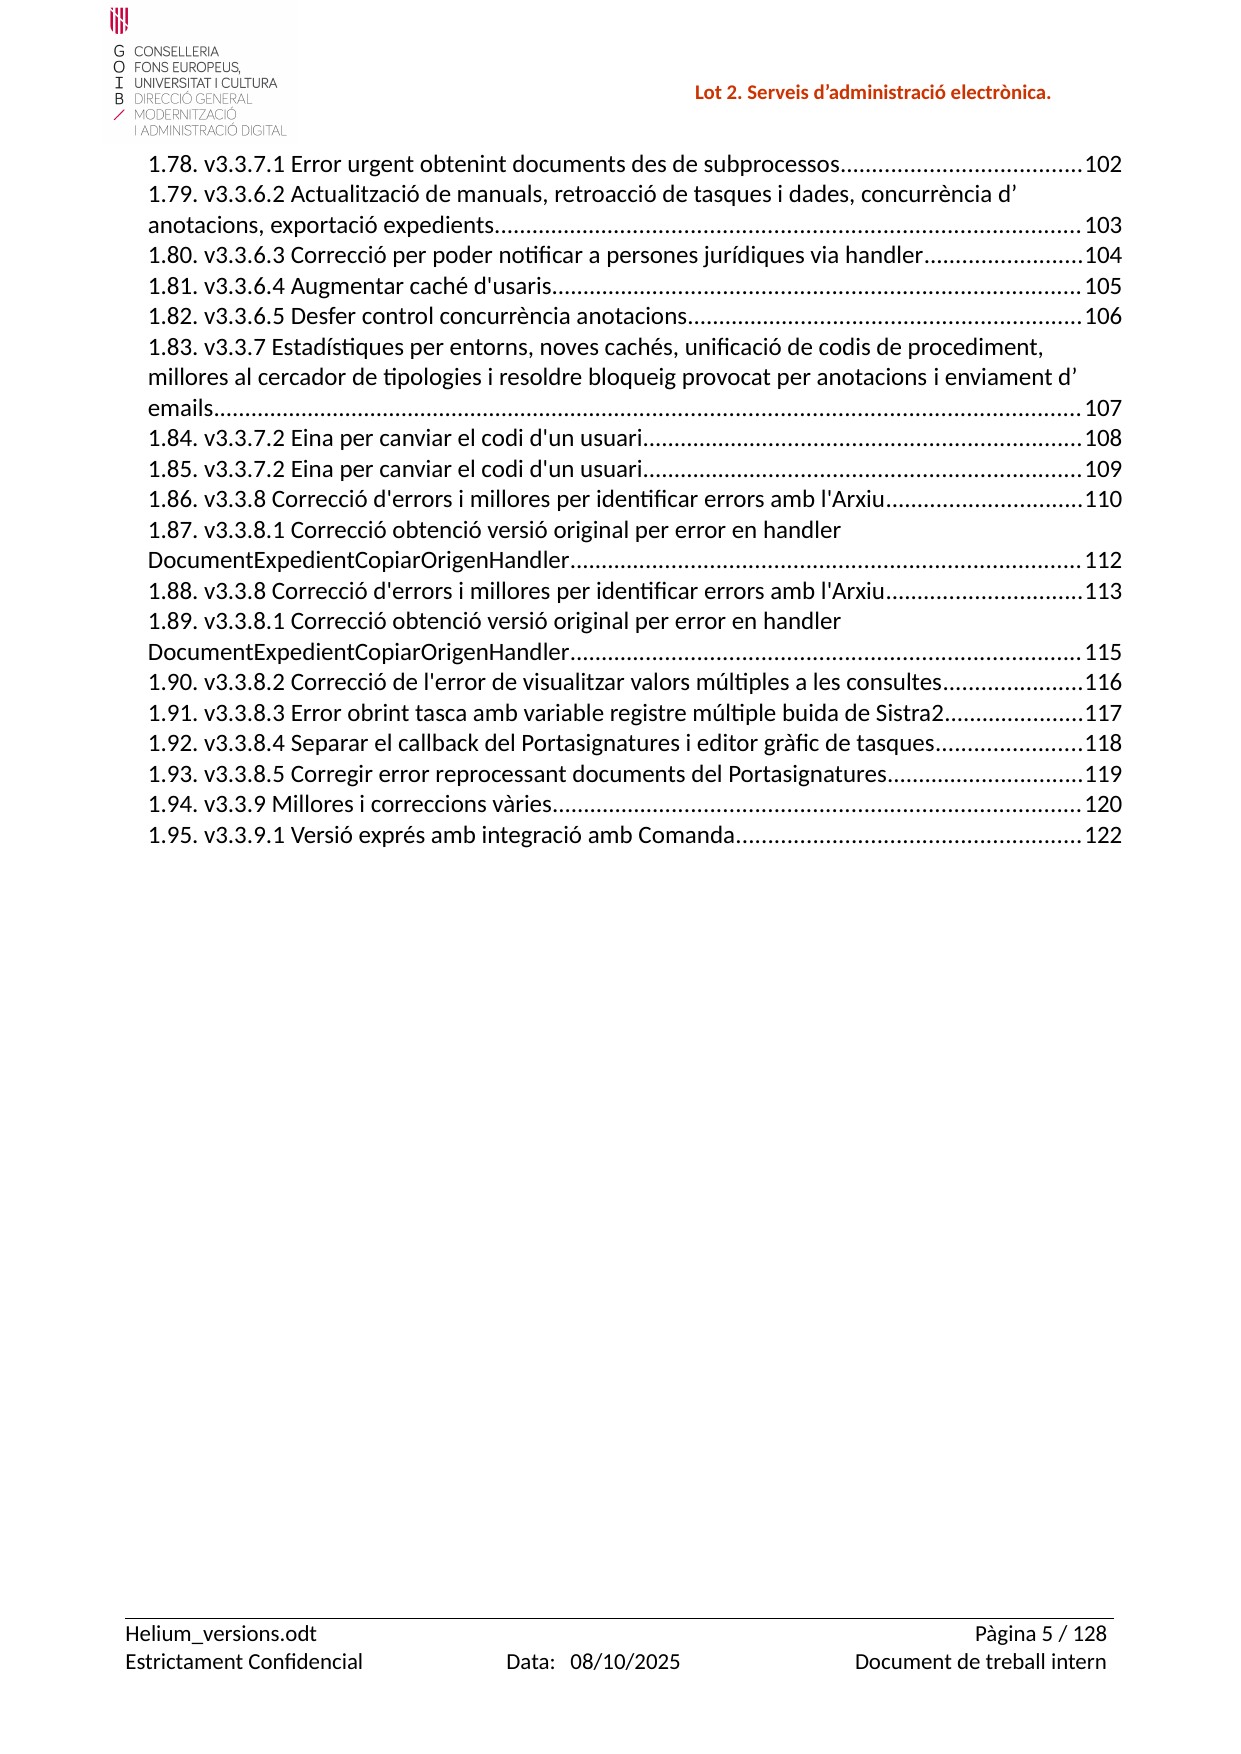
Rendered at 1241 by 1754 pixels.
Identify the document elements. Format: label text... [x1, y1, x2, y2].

picture [100, 0, 297, 144]
text 1.88. v3.3.8 Correcció d'errors i millores per identificar errors amb l'Arxiu 113 [148, 575, 1122, 606]
text 1.81. v3.3.6.4 Augmentar caché d'usaris 105 [148, 270, 1122, 300]
text 1.80. v3.3.6.3 Correcció per poder notificar a persones jurídiques via handler 104 [148, 239, 1122, 270]
text 1.82. v3.3.6.5 Desfer control concurrència anotacions 106 [148, 300, 1122, 331]
text 1.92. v3.3.8.4 Separar el callback del Portasignatures i editor gràfic de tasques 118 [148, 728, 1122, 758]
text 1.87. v3.3.8.1 Correcció obtenció versió original per error en handler DocumentExpedientCopiarOrigenHandler 112 [148, 514, 1122, 575]
text 1.91. v3.3.8.3 Error obrint tasca amb variable registre múltiple buida de Sistra2 117 [148, 697, 1122, 728]
text 1.86. v3.3.8 Correcció d'errors i millores per identificar errors amb l'Arxiu 110 [148, 483, 1122, 514]
text 1.84. v3.3.7.2 Eina per canviar el codi d'un usuari 108 [148, 422, 1122, 453]
text 1.89. v3.3.8.1 Correcció obtenció versió original per error en handler DocumentExpedientCopiarOrigenHandler 115 [148, 606, 1122, 667]
text 1.95. v3.3.9.1 Versió exprés amb integració amb Comanda 122 [148, 819, 1122, 850]
text 1.93. v3.3.8.5 Corregir error reprocessant documents del Portasignatures 119 [148, 758, 1122, 789]
text 1.85. v3.3.7.2 Eina per canviar el codi d'un usuari 109 [148, 453, 1122, 483]
text 1.90. v3.3.8.2 Correcció de l'error de visualitzar valors múltiples a les consultes 116 [148, 667, 1122, 697]
text 1.94. v3.3.9 Millores i correccions vàries 120 [148, 789, 1122, 819]
text 1.79. v3.3.6.2 Actualització de manuals, retroacció de tasques i dades, concurrència d’ anotacions, exportació expedients. 103 [148, 178, 1122, 239]
text 1.78. v3.3.7.1 Error urgent obtenint documents des de subprocessos 102 [148, 148, 1122, 178]
text 1.83. v3.3.7 Estadístiques per entorns, noves cachés, unificació de codis de procediment, millores al cercador de tipologies i resoldre bloqueig provocat per anotacions i enviament d’ emails. 107 [148, 331, 1122, 422]
